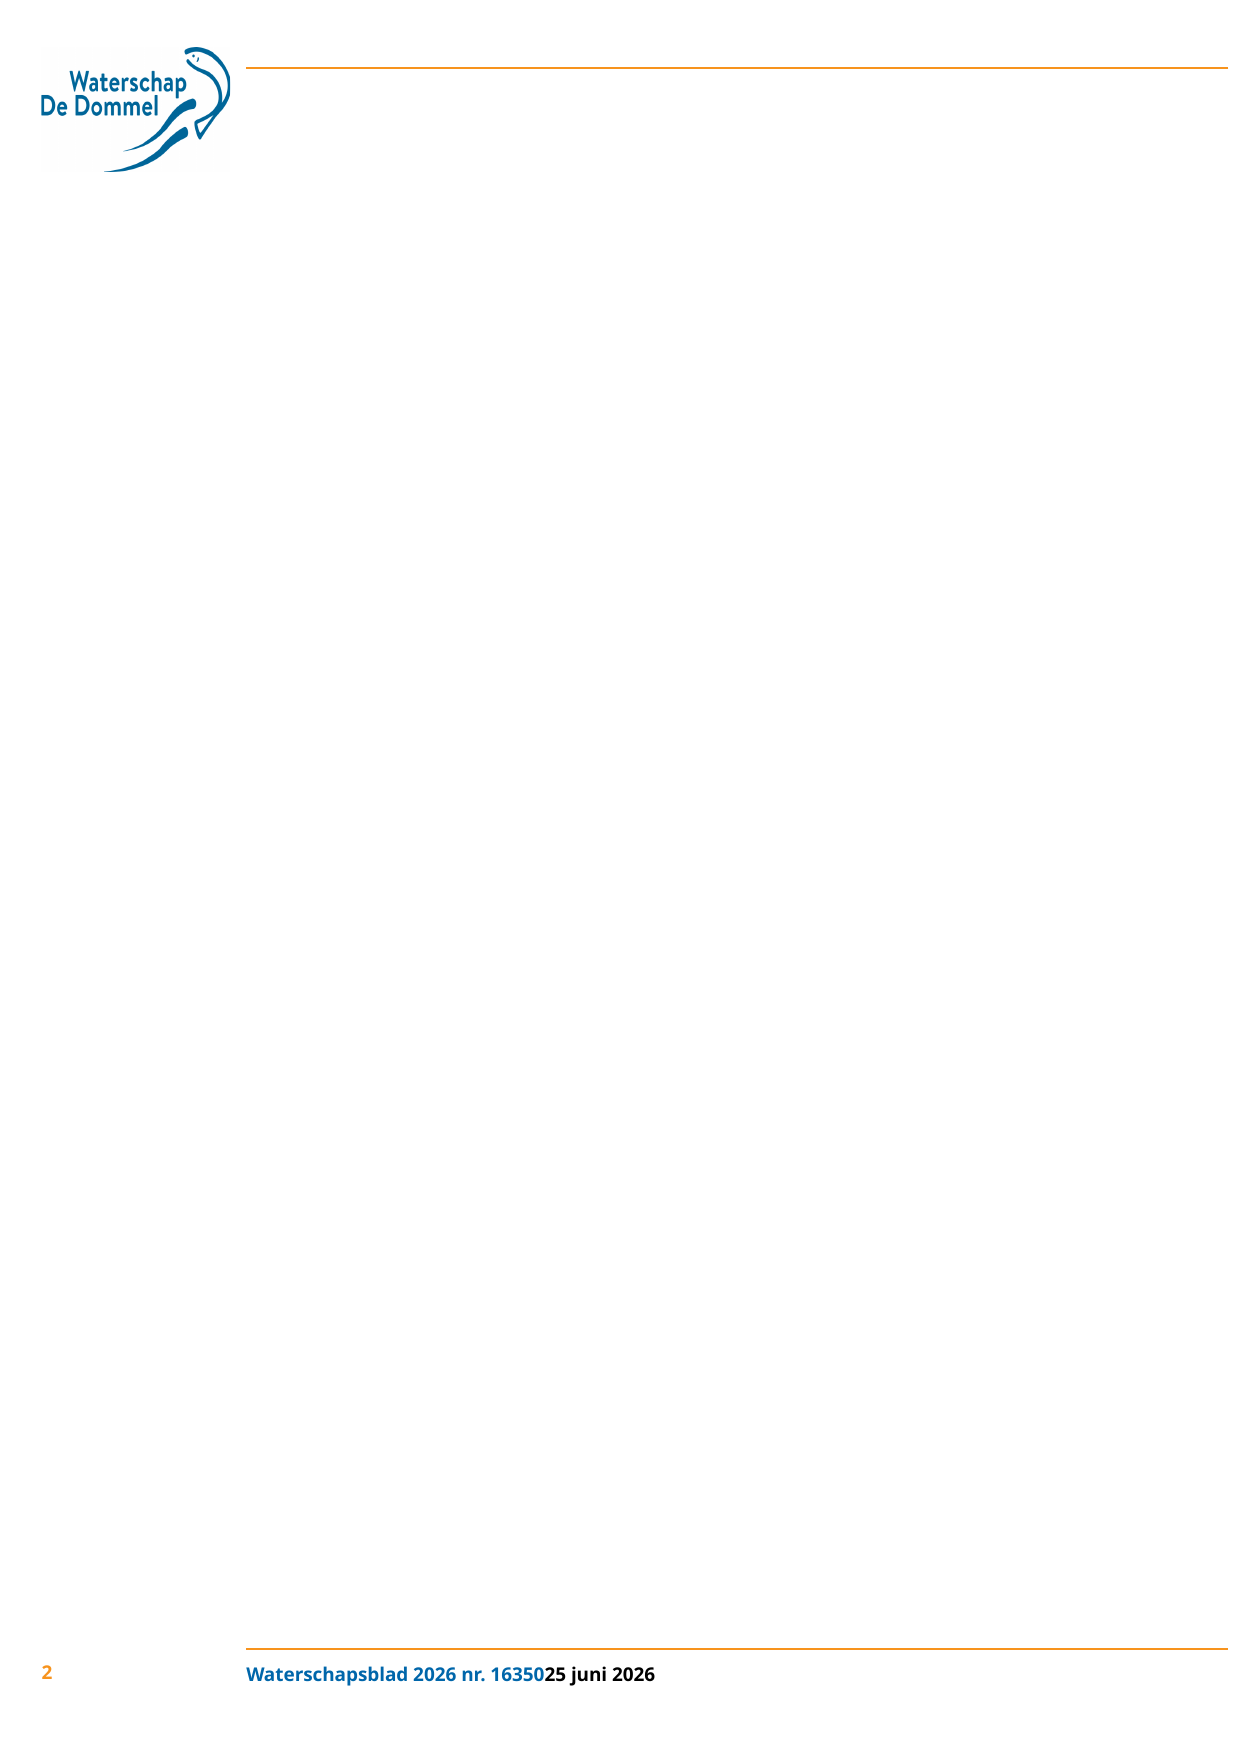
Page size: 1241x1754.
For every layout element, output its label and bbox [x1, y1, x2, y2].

picture [45, 99, 51, 111]
picture [204, 47, 231, 76]
picture [198, 118, 210, 131]
picture [41, 47, 231, 172]
